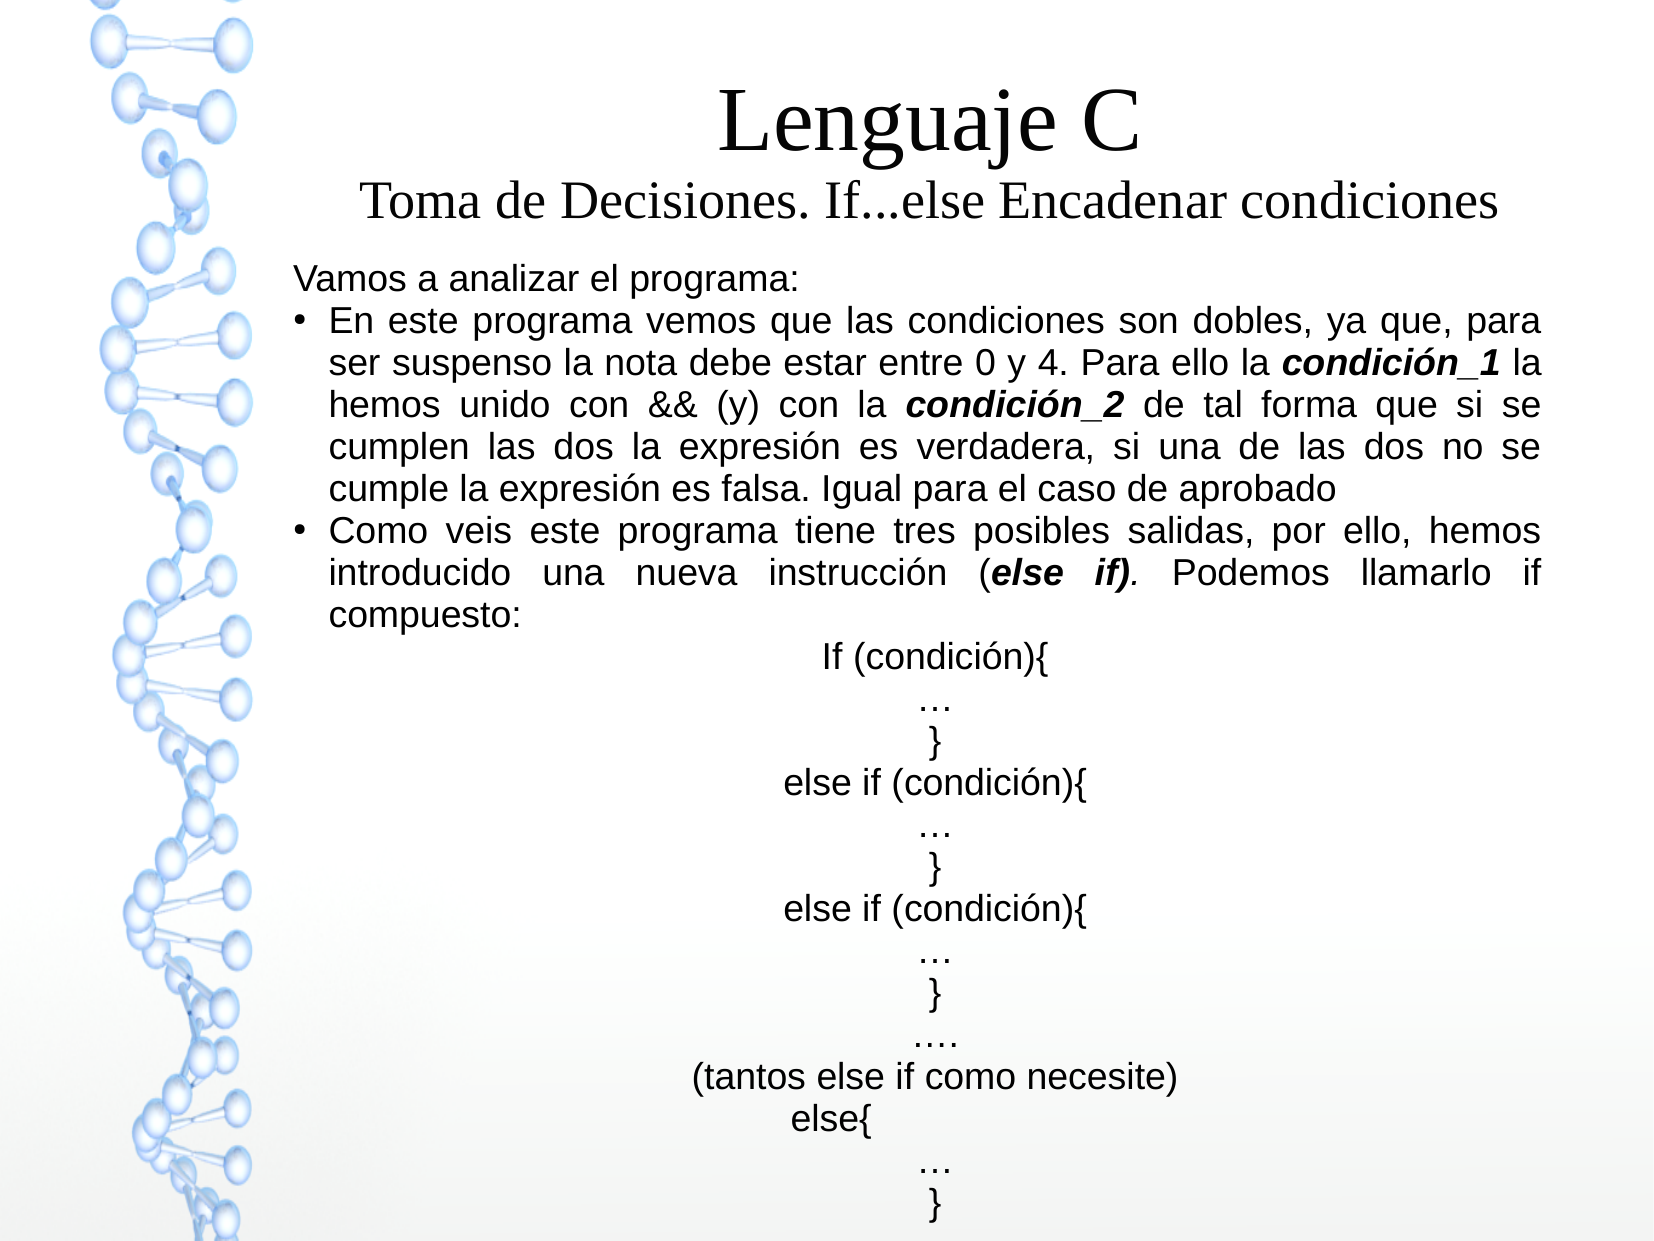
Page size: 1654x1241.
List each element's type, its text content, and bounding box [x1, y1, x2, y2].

picture [0, 0, 1654, 1241]
text_box Vamos a analizar el programa: En este programa vemos que las condiciones son dobles, ya que, para ser suspenso la nota debe estar entre 0 y 4. Para ello la condición_1 la hemos unido con && (y) con la condición_2 de tal forma que si se cumplen las dos la expresión es verdadera, si una de las dos no se cumple la expresión es falsa. Igual para el caso de aprobado Como veis este programa tiene tres posibles salidas, por ello, hemos introducido una nueva instrucción (else if). Podemos llamarlo if compuesto: If (condición){ … } else if (condición){ … } else if (condición){ … } …. (tantos else if como necesite) else{ … } [278, 250, 1557, 1232]
title Lenguaje C Toma de Decisiones. If...else Encadenar condiciones [265, 47, 1595, 252]
